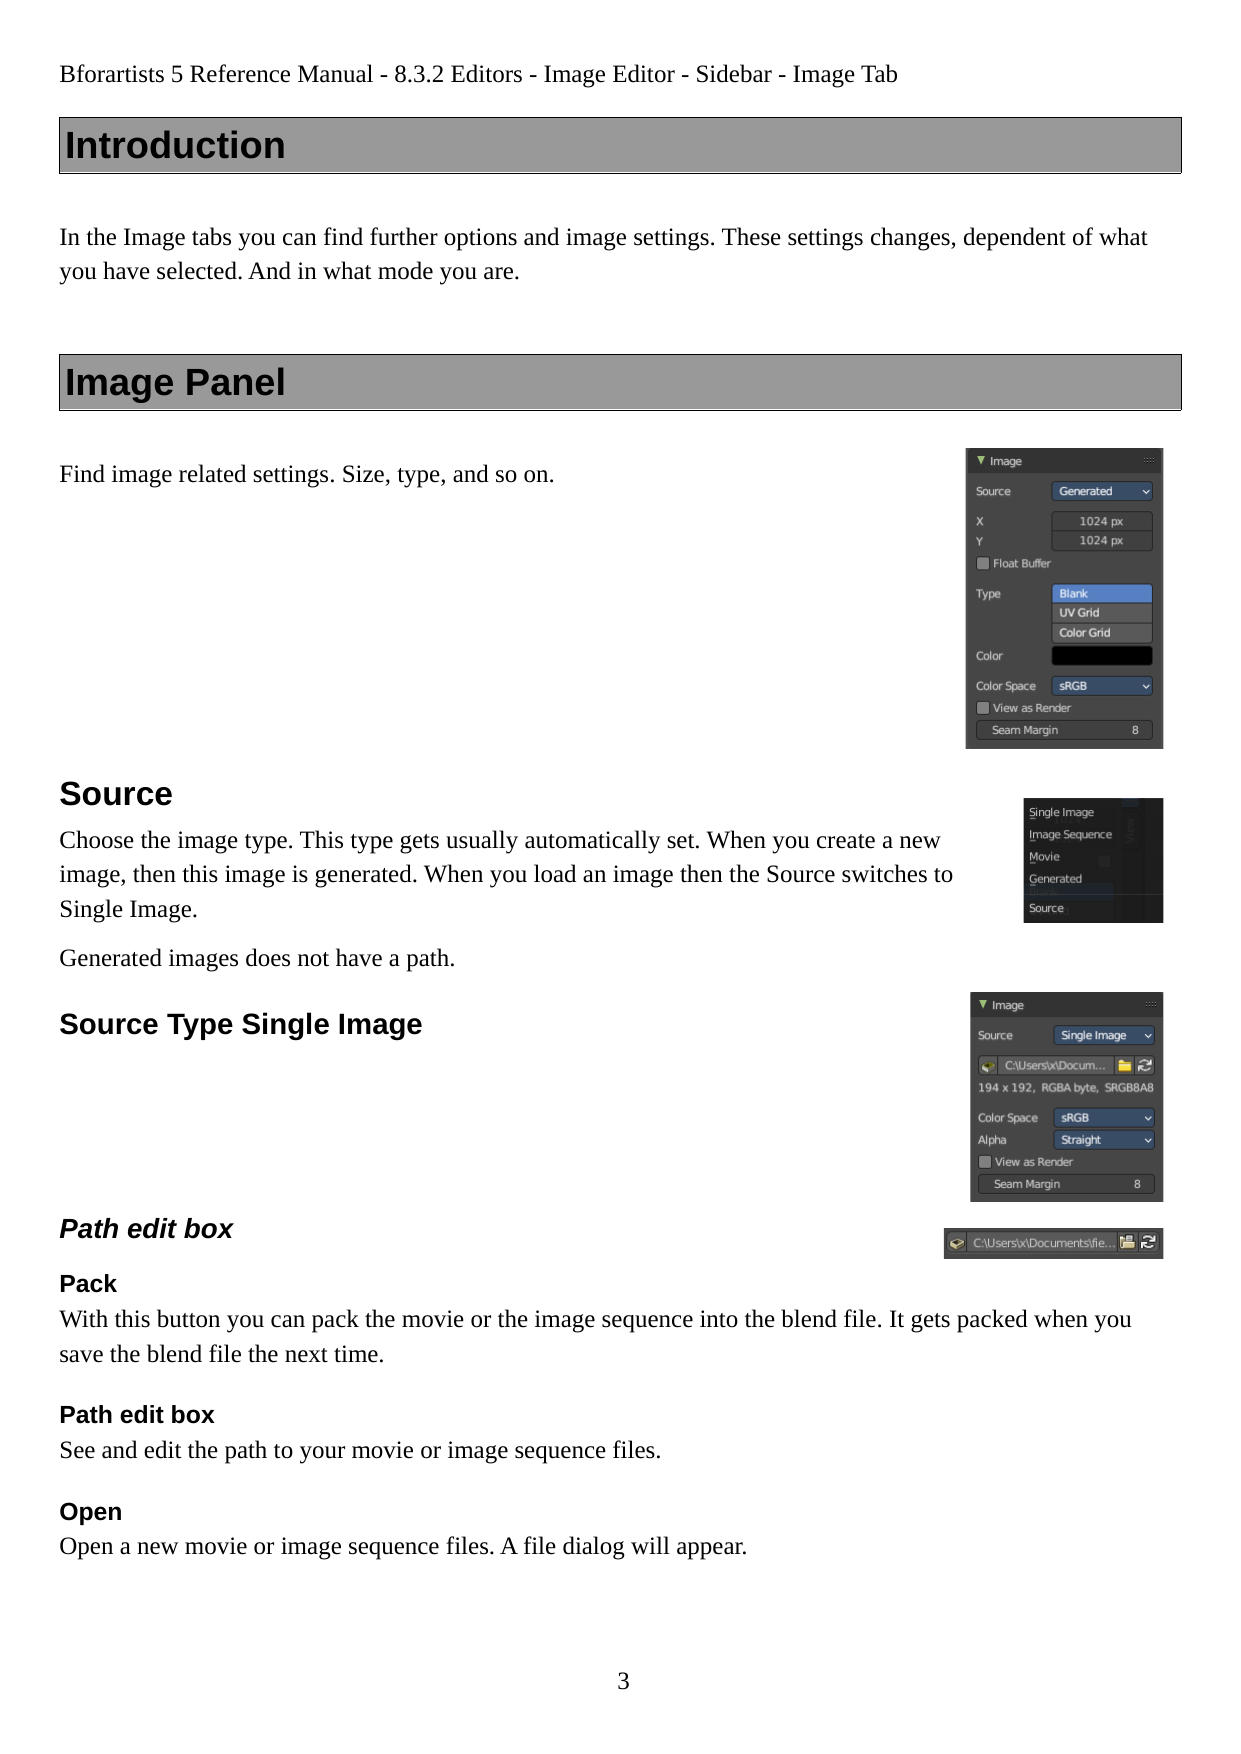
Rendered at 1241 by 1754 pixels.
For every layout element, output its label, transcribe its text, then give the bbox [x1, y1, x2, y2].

text Choose the image type. This type gets usually automatically set. When you create a new image, then this image is generated. When you load an image then the Source switches to Single Image. [59, 825, 1023, 923]
text Generated images does not have a path. [59, 943, 1181, 972]
subtitle Source [59, 774, 1181, 812]
subtitle Source Type Single Image [59, 1007, 970, 1040]
subtitle [1164, 1007, 1181, 1040]
text In the Image tabs you can find further options and image settings. These settings changes, dependent of what you have selected. And in what mode you are. [59, 222, 1181, 285]
picture [970, 992, 1164, 1202]
text With this button you can pack the movie or the image sequence into the blend file. It gets packed when you save the blend file the next time. [59, 1304, 1181, 1367]
text Open a new movie or image sequence files. A file dialog will appear. [59, 1531, 1181, 1560]
table_header Image Panel [60, 355, 1181, 409]
subtitle Path edit box [59, 1400, 1181, 1429]
text Find image related settings. Size, type, and so on. [59, 459, 965, 487]
subtitle Open [59, 1497, 1181, 1525]
picture [943, 1228, 1164, 1259]
picture [1023, 798, 1164, 923]
table_header Introduction [60, 118, 1181, 172]
subtitle Pack [59, 1269, 1181, 1298]
text See and edit the path to your movie or image sequence files. [59, 1435, 1181, 1464]
subtitle Path edit box [59, 1213, 1181, 1244]
picture [965, 448, 1164, 749]
